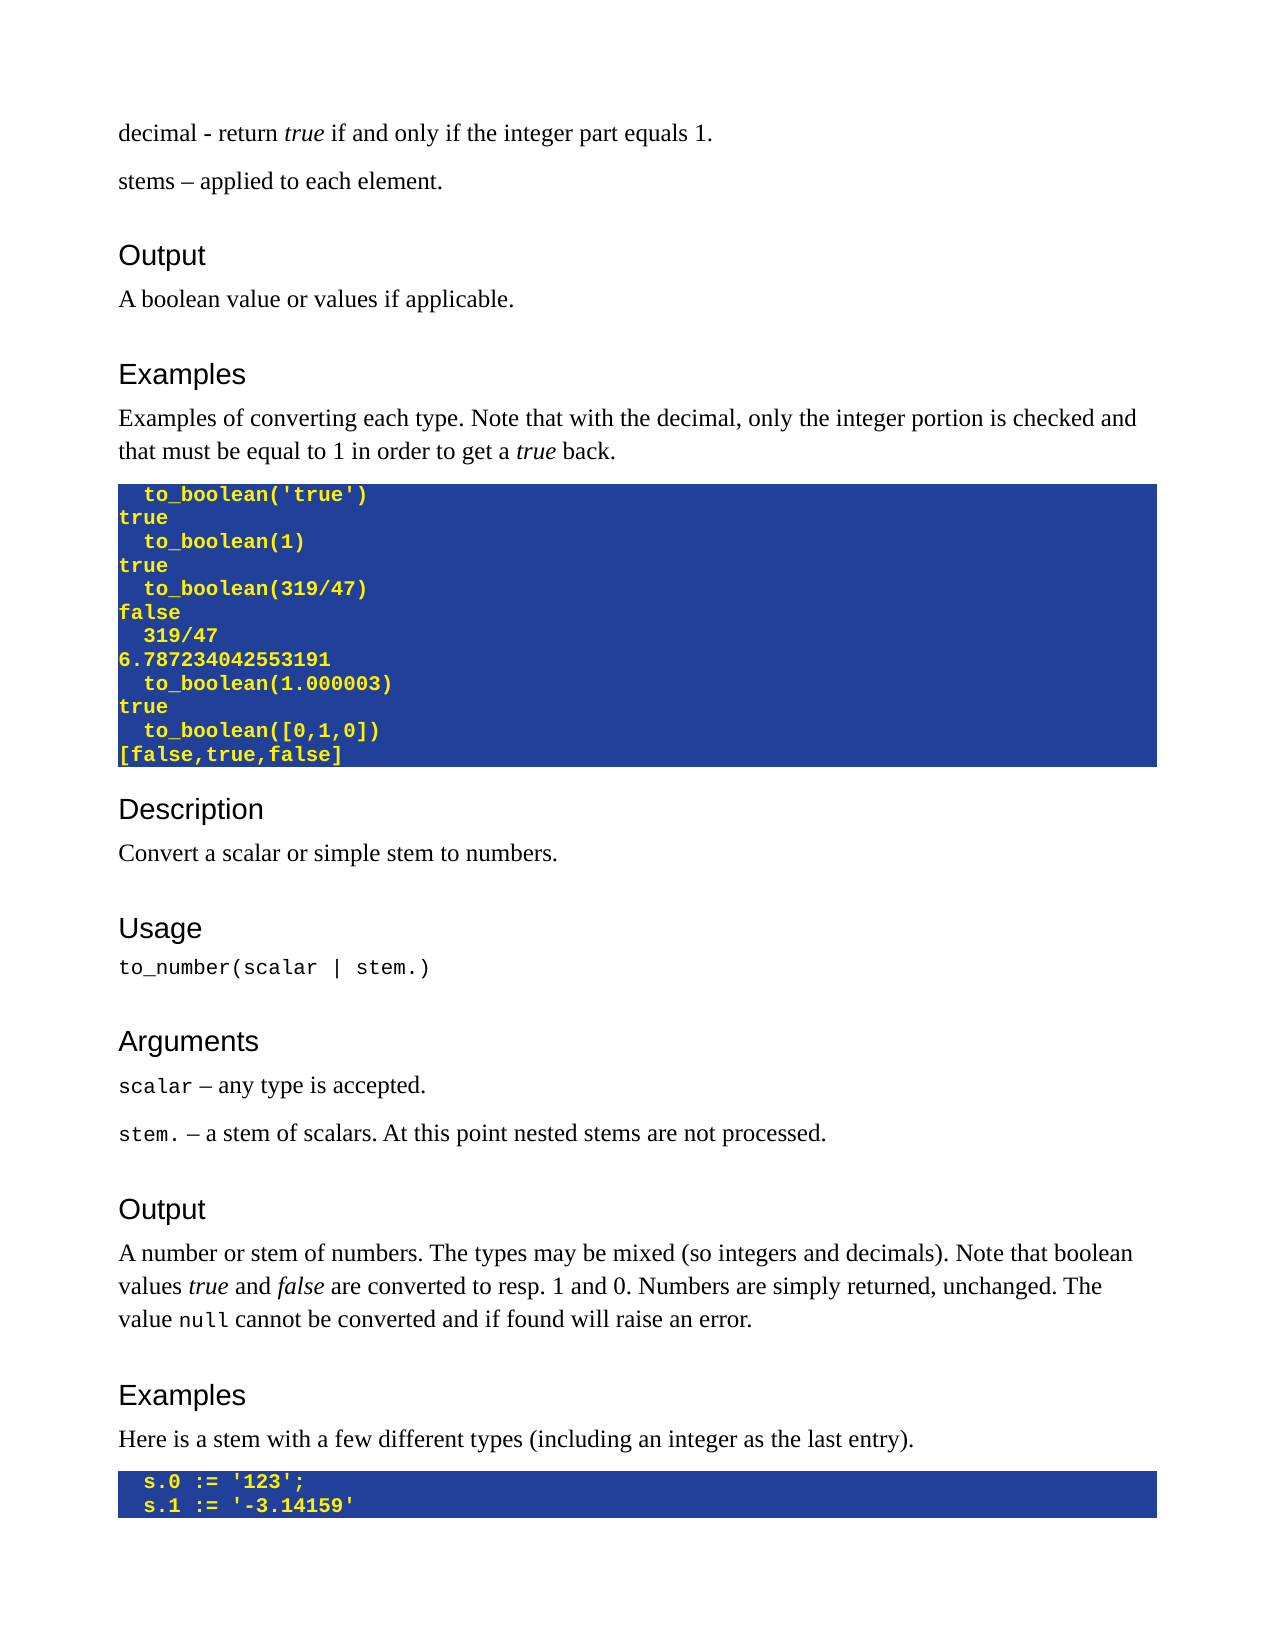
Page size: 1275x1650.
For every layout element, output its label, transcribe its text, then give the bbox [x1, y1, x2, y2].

subtitle Output [118, 238, 1157, 272]
text to_boolean(1) [118, 531, 1157, 554]
text false [118, 602, 1157, 626]
text Here is a stem with a few different types (including an integer as the last entry). [118, 1424, 1157, 1452]
subtitle Examples [118, 1378, 1157, 1411]
text true [118, 696, 1157, 720]
text A number or stem of numbers. The types may be mixed (so integers and decimals). Note that boolean values true and false are converted to resp. 1 and 0. Numbers are simply returned, unchanged. The value null cannot be converted and if found will raise an error. [118, 1238, 1157, 1334]
subtitle Usage [118, 911, 1157, 944]
text 319/47 [118, 626, 1157, 649]
subtitle Examples [118, 357, 1157, 391]
text decimal - return true if and only if the integer part equals 1. [118, 118, 1157, 147]
text stems – applied to each element. [118, 166, 1157, 194]
text true [118, 554, 1157, 578]
text true [118, 507, 1157, 531]
text Examples of converting each type. Note that with the decimal, only the integer portion is checked and that must be equal to 1 in order to get a true back. [118, 403, 1157, 465]
subtitle Output [118, 1192, 1157, 1226]
text to_boolean('true') [118, 484, 1157, 507]
text stem. – a stem of scalars. At this point nested stems are not processed. [118, 1118, 1157, 1148]
text s.1 := '-3.14159' [118, 1495, 1157, 1518]
text s.0 := '123'; [118, 1471, 1157, 1495]
subtitle Description [118, 792, 1157, 826]
text A boolean value or values if applicable. [118, 284, 1157, 313]
text to_boolean(1.000003) [118, 673, 1157, 696]
text to_boolean([0,1,0]) [118, 720, 1157, 744]
text to_boolean(319/47) [118, 578, 1157, 602]
text [false,true,false] [118, 744, 1157, 767]
text to_number(scalar | stem.) [118, 957, 1157, 981]
text scalar – any type is accepted. [118, 1070, 1157, 1099]
text 6.787234042553191 [118, 649, 1157, 673]
subtitle Arguments [118, 1024, 1157, 1057]
text Convert a scalar or simple stem to numbers. [118, 838, 1157, 867]
